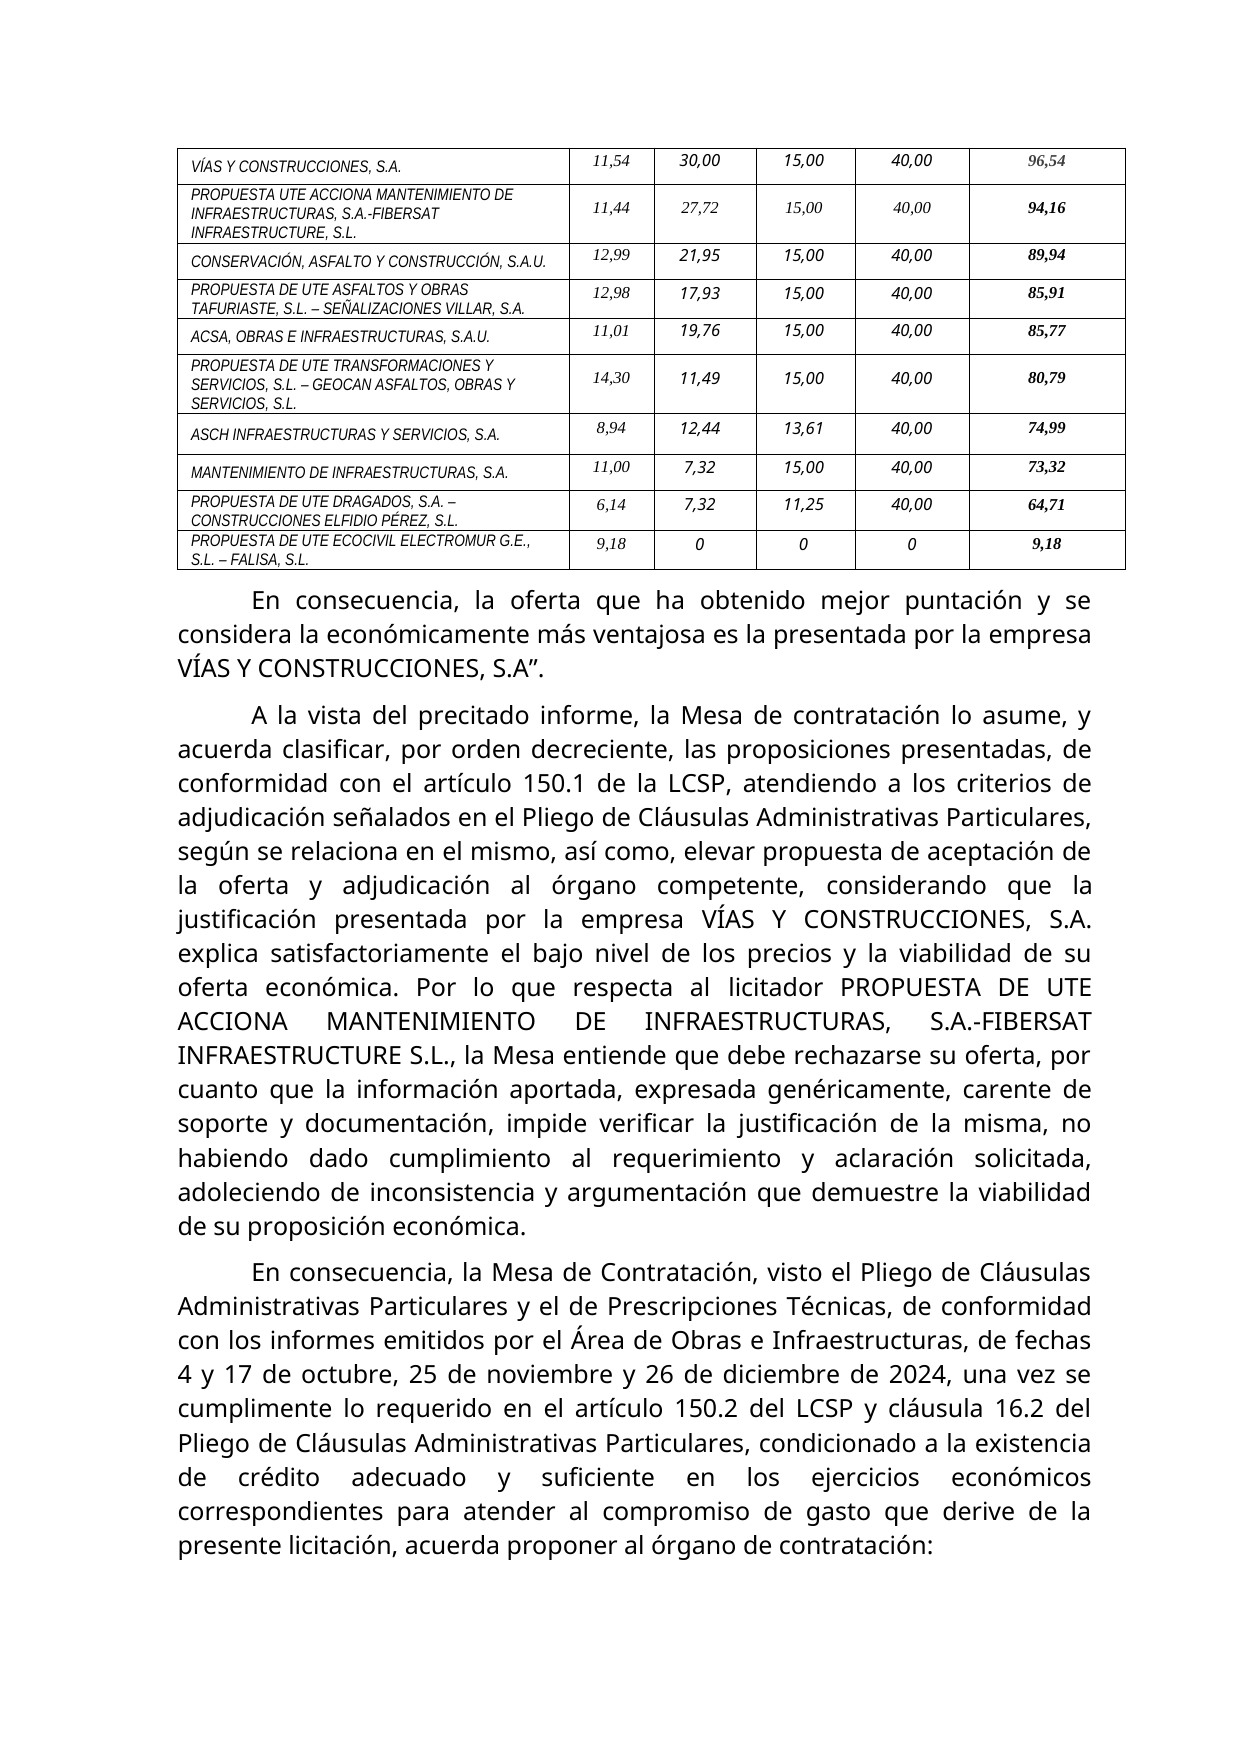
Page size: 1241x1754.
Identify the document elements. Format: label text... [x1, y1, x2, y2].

table_cell PROPUESTA DE UTE DRAGADOS, S.A. – CONSTRUCCIONES ELFIDIO PÉREZ, S.L. [178, 491, 569, 530]
table_cell 74,99 [970, 414, 1125, 454]
table_cell 21,95 [655, 244, 756, 279]
table_cell 11,00 [570, 455, 654, 490]
table_cell 15,00 [757, 319, 855, 354]
table_cell 40,00 [856, 244, 969, 279]
table_cell 27,72 [655, 185, 756, 242]
table_cell 11,01 [570, 319, 654, 354]
table_cell 7,32 [655, 491, 756, 530]
table_cell 15,00 [757, 149, 855, 184]
table_cell PROPUESTA UTE ACCIONA MANTENIMIENTO DE INFRAESTRUCTURAS, S.A.-FIBERSAT INFRAESTRUCTURE, S.L. [178, 185, 569, 242]
table_cell VÍAS Y CONSTRUCCIONES, S.A. [178, 149, 569, 184]
table_cell 89,94 [970, 244, 1125, 279]
table_cell 15,00 [757, 455, 855, 490]
table_cell 0 [655, 531, 756, 569]
table_cell 12,99 [570, 244, 654, 279]
table_cell PROPUESTA DE UTE ECOCIVIL ELECTROMUR G.E., S.L. – FALISA, S.L. [178, 531, 569, 569]
table_cell 15,00 [757, 280, 855, 318]
text En consecuencia, la oferta que ha obtenido mejor puntación y se considera la económicamente más ventajosa es la presentada por la empresa VÍAS Y CONSTRUCCIONES, S.A”. [177, 583, 1093, 685]
table_cell CONSERVACIÓN, ASFALTO Y CONSTRUCCIÓN, S.A.U. [178, 244, 569, 279]
table_cell 12,44 [655, 414, 756, 454]
table_cell 6,14 [570, 491, 654, 530]
table_cell 19,76 [655, 319, 756, 354]
table_cell 40,00 [856, 185, 969, 242]
table_cell 14,30 [570, 355, 654, 413]
table_cell MANTENIMIENTO DE INFRAESTRUCTURAS, S.A. [178, 455, 569, 490]
text En consecuencia, la Mesa de Contratación, visto el Pliego de Cláusulas Administrativas Particulares y el de Prescripciones Técnicas, de conformidad con los informes emitidos por el Área de Obras e Infraestructuras, de fechas 4 y 17 de octubre, 25 de noviembre y 26 de diciembre de 2024, una vez se cumplimente lo requerido en el artículo 150.2 del LCSP y cláusula 16.2 del Pliego de Cláusulas Administrativas Particulares, condicionado a la existencia de crédito adecuado y suficiente en los ejercicios económicos correspondientes para atender al compromiso de gasto que derive de la presente licitación, acuerda proponer al órgano de contratación: [177, 1255, 1093, 1561]
table_cell 15,00 [757, 244, 855, 279]
table_cell 40,00 [856, 455, 969, 490]
table_cell 15,00 [757, 355, 855, 413]
table_cell 40,00 [856, 414, 969, 454]
table_cell 40,00 [856, 280, 969, 318]
table_cell 80,79 [970, 355, 1125, 413]
table_cell 11,25 [757, 491, 855, 530]
table_cell 94,16 [970, 185, 1125, 242]
table_cell ACSA, OBRAS E INFRAESTRUCTURAS, S.A.U. [178, 319, 569, 354]
table_cell 9,18 [970, 531, 1125, 569]
text A la vista del precitado informe, la Mesa de contratación lo asume, y acuerda clasificar, por orden decreciente, las proposiciones presentadas, de conformidad con el artículo 150.1 de la LCSP, atendiendo a los criterios de adjudicación señalados en el Pliego de Cláusulas Administrativas Particulares, según se relaciona en el mismo, así como, elevar propuesta de aceptación de la oferta y adjudicación al órgano competente, considerando que la justificación presentada por la empresa VÍAS Y CONSTRUCCIONES, S.A. explica satisfactoriamente el bajo nivel de los precios y la viabilidad de su oferta económica. Por lo que respecta al licitador PROPUESTA DE UTE ACCIONA MANTENIMIENTO DE INFRAESTRUCTURAS, S.A.-FIBERSAT INFRAESTRUCTURE S.L., la Mesa entiende que debe rechazarse su oferta, por cuanto que la información aportada, expresada genéricamente, carente de soporte y documentación, impide verificar la justificación de la misma, no habiendo dado cumplimiento al requerimiento y aclaración solicitada, adoleciendo de inconsistencia y argumentación que demuestre la viabilidad de su proposición económica. [177, 697, 1093, 1242]
table_cell 9,18 [570, 531, 654, 569]
table_cell 11,54 [570, 149, 654, 184]
table_cell 85,91 [970, 280, 1125, 318]
table_cell 73,32 [970, 455, 1125, 490]
table_cell 40,00 [856, 355, 969, 413]
table_cell 8,94 [570, 414, 654, 454]
table_cell 30,00 [655, 149, 756, 184]
table_cell PROPUESTA DE UTE ASFALTOS Y OBRAS TAFURIASTE, S.L. – SEÑALIZACIONES VILLAR, S.A. [178, 280, 569, 318]
table_cell 40,00 [856, 319, 969, 354]
table_cell 17,93 [655, 280, 756, 318]
table_cell 11,49 [655, 355, 756, 413]
table_cell 96,54 [970, 149, 1125, 184]
table_cell 85,77 [970, 319, 1125, 354]
table_cell ASCH INFRAESTRUCTURAS Y SERVICIOS, S.A. [178, 414, 569, 454]
table_cell 40,00 [856, 491, 969, 530]
table_cell 40,00 [856, 149, 969, 184]
table_cell 13,61 [757, 414, 855, 454]
table_cell 0 [757, 531, 855, 569]
table_cell 15,00 [757, 185, 855, 242]
table_cell 0 [856, 531, 969, 569]
table_cell 12,98 [570, 280, 654, 318]
table_cell PROPUESTA DE UTE TRANSFORMACIONES Y SERVICIOS, S.L. – GEOCAN ASFALTOS, OBRAS Y SERVICIOS, S.L. [178, 355, 569, 413]
table_cell 7,32 [655, 455, 756, 490]
table_cell 11,44 [570, 185, 654, 242]
table_cell 64,71 [970, 491, 1125, 530]
